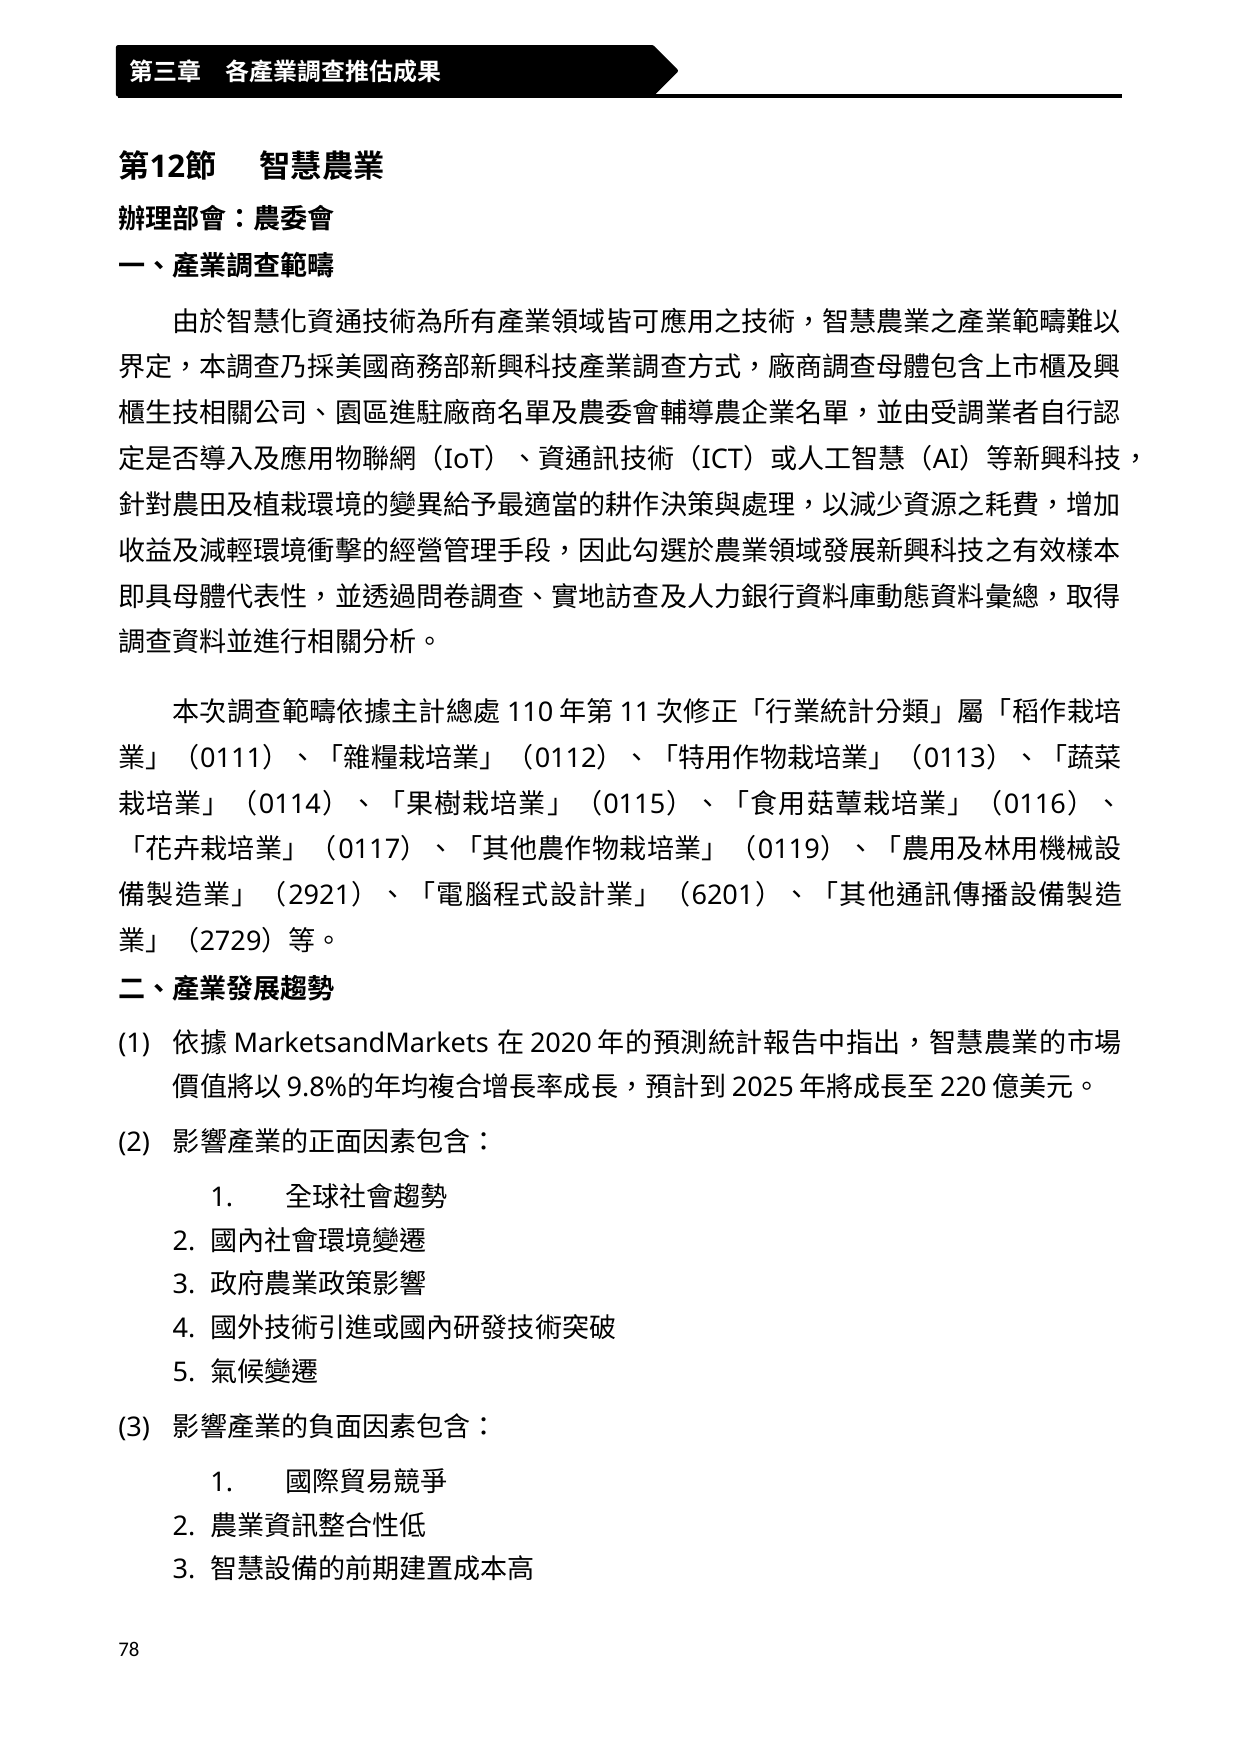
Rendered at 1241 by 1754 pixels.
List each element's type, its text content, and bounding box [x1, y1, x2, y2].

text 一、產業調查範疇 [118, 244, 1122, 283]
text 由於智慧化資通技術為所有產業領域皆可應用之技術，智慧農業之產業範疇難以界定，本調查乃採美國商務部新興科技產業調查方式，廠商調查母體包含上市櫃及興櫃生技相關公司、園區進駐廠商名單及農委會輔導農企業名單，並由受調業者自行認定是否導入及應用物聯網（IoT）、資通訊技術（ICT）或人工智慧（AI）等新興科技，針對農田及植栽環境的變異給予最適當的耕作決策與處理，以減少資源之耗費，增加收益及減輕環境衝擊的經營管理手段，因此勾選於農業領域發展新興科技之有效樣本即具母體代表性，並透過問卷調查、實地訪查及人力銀行資料庫動態資料彙總，取得調查資料並進行相關分析。 [118, 294, 1122, 661]
list 影響產業的負面因素包含： [118, 1401, 1122, 1445]
list 國際貿易競爭 [210, 1456, 1122, 1500]
list 影響產業的正面因素包含： [118, 1116, 1122, 1160]
list 全球社會趨勢 [210, 1171, 1122, 1215]
list 政府農業政策影響 [172, 1259, 1122, 1303]
list 氣候變遷 [172, 1346, 1122, 1390]
list 農業資訊整合性低 [172, 1500, 1122, 1544]
list 國外技術引進或國內研發技術突破 [172, 1303, 1122, 1346]
text 辦理部會：農委會 [118, 197, 1122, 236]
list 智慧設備的前期建置成本高 [172, 1544, 1122, 1588]
list 國內社會環境變遷 [172, 1215, 1122, 1259]
text 二、產業發展趨勢 [118, 967, 1122, 1006]
text 本次調查範疇依據主計總處110年第11次修正「行業統計分類」屬「稻作栽培業」（0111）、「雜糧栽培業」（0112）、「特用作物栽培業」（0113）、「蔬菜栽培業」（0114）、「果樹栽培業」（0115）、「食用菇蕈栽培業」（0116）、「花卉栽培業」（0117）、「其他農作物栽培業」（0119）、「農用及林用機械設備製造業」（2921）、「電腦程式設計業」（6201）、「其他通訊傳播設備製造業」（2729）等。 [118, 685, 1122, 960]
subtitle 智慧農業 [118, 141, 1122, 187]
list 依據MarketsandMarkets 在2020年的預測統計報告中指出，智慧農業的市場價值將以9.8%的年均複合增長率成長，預計到2025年將成長至220億美元。 [118, 1018, 1122, 1105]
